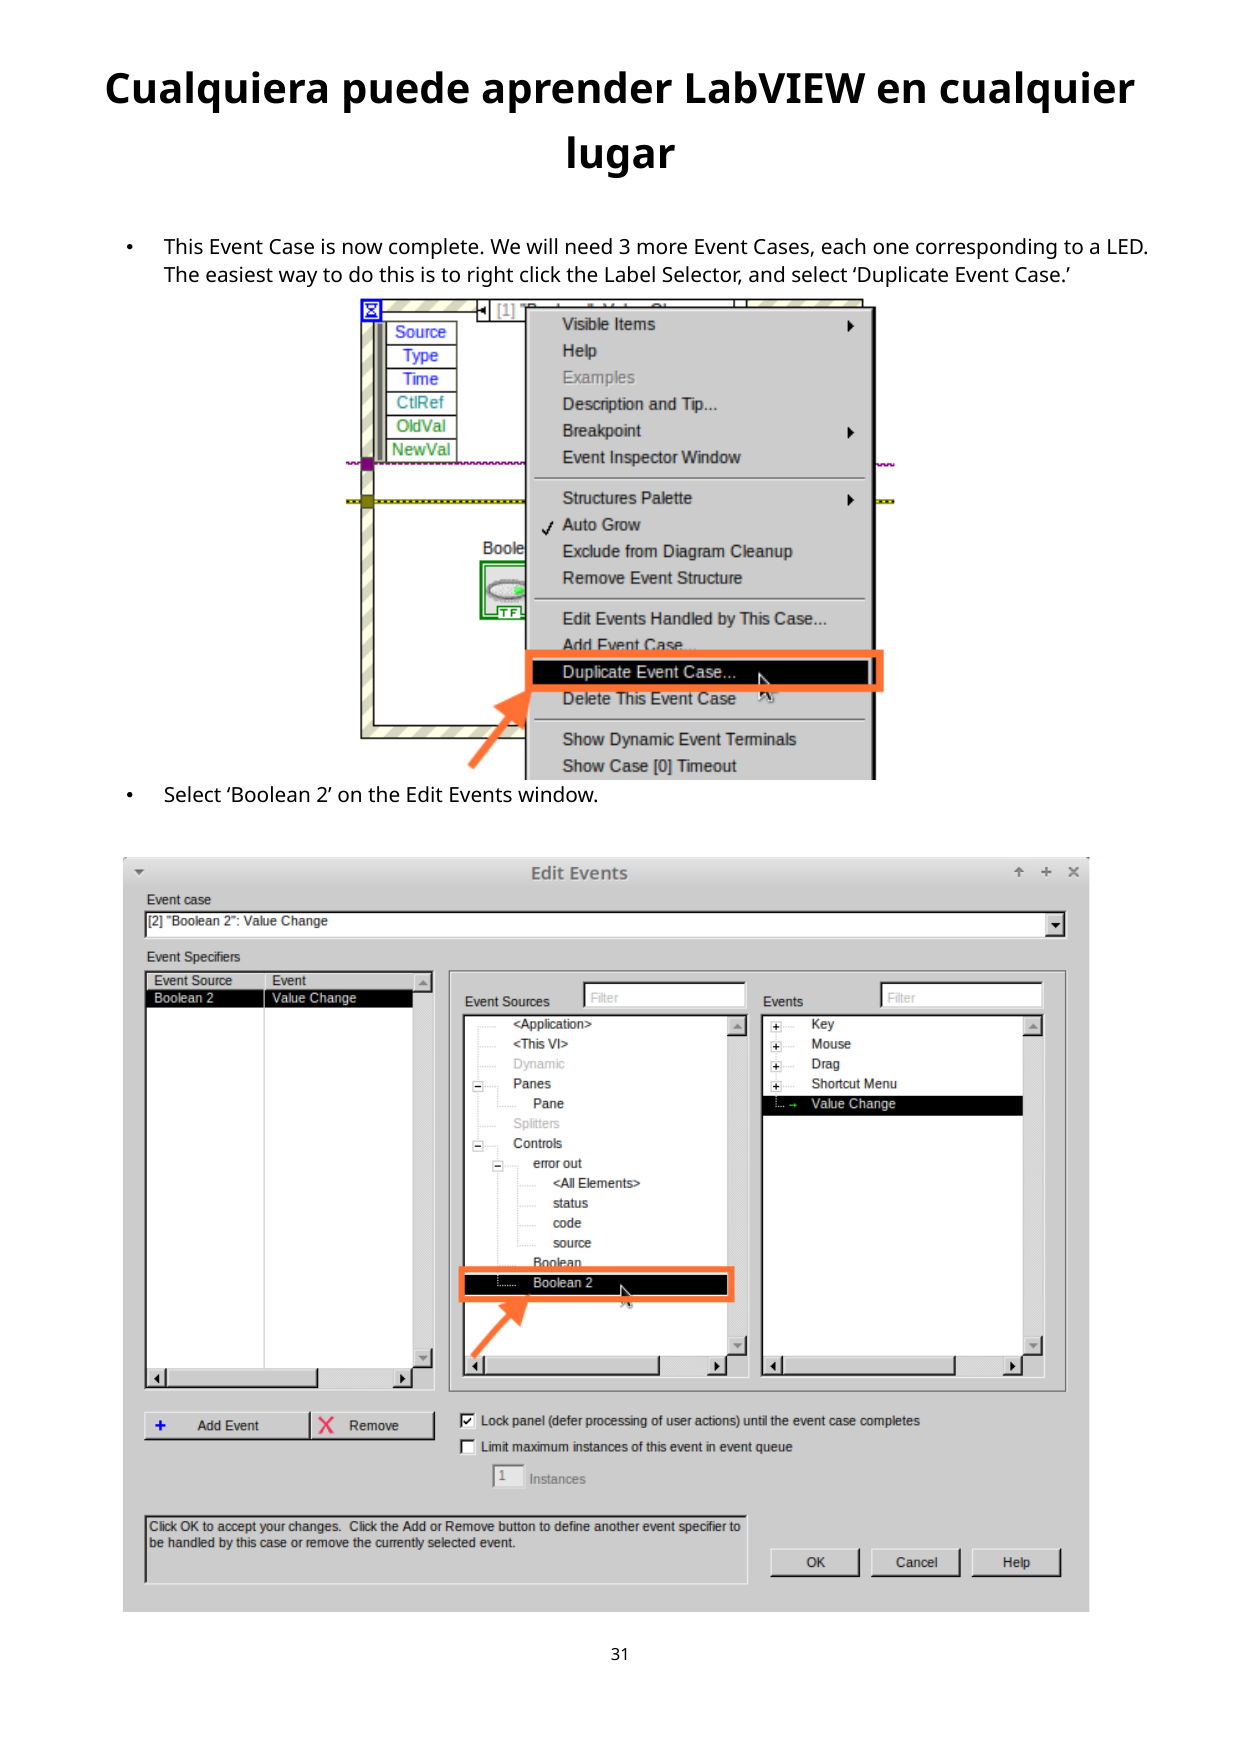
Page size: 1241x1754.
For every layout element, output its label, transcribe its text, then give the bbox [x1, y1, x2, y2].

picture [345, 289, 895, 780]
list Select ‘Boolean 2’ on the Edit Events window. [126, 780, 1152, 808]
picture [122, 857, 1090, 1612]
list This Event Case is now complete. We will need 3 more Event Cases, each one corresponding to a LED. The easiest way to do this is to right click the Label Selector, and select ‘Duplicate Event Case.’ [126, 232, 1152, 289]
